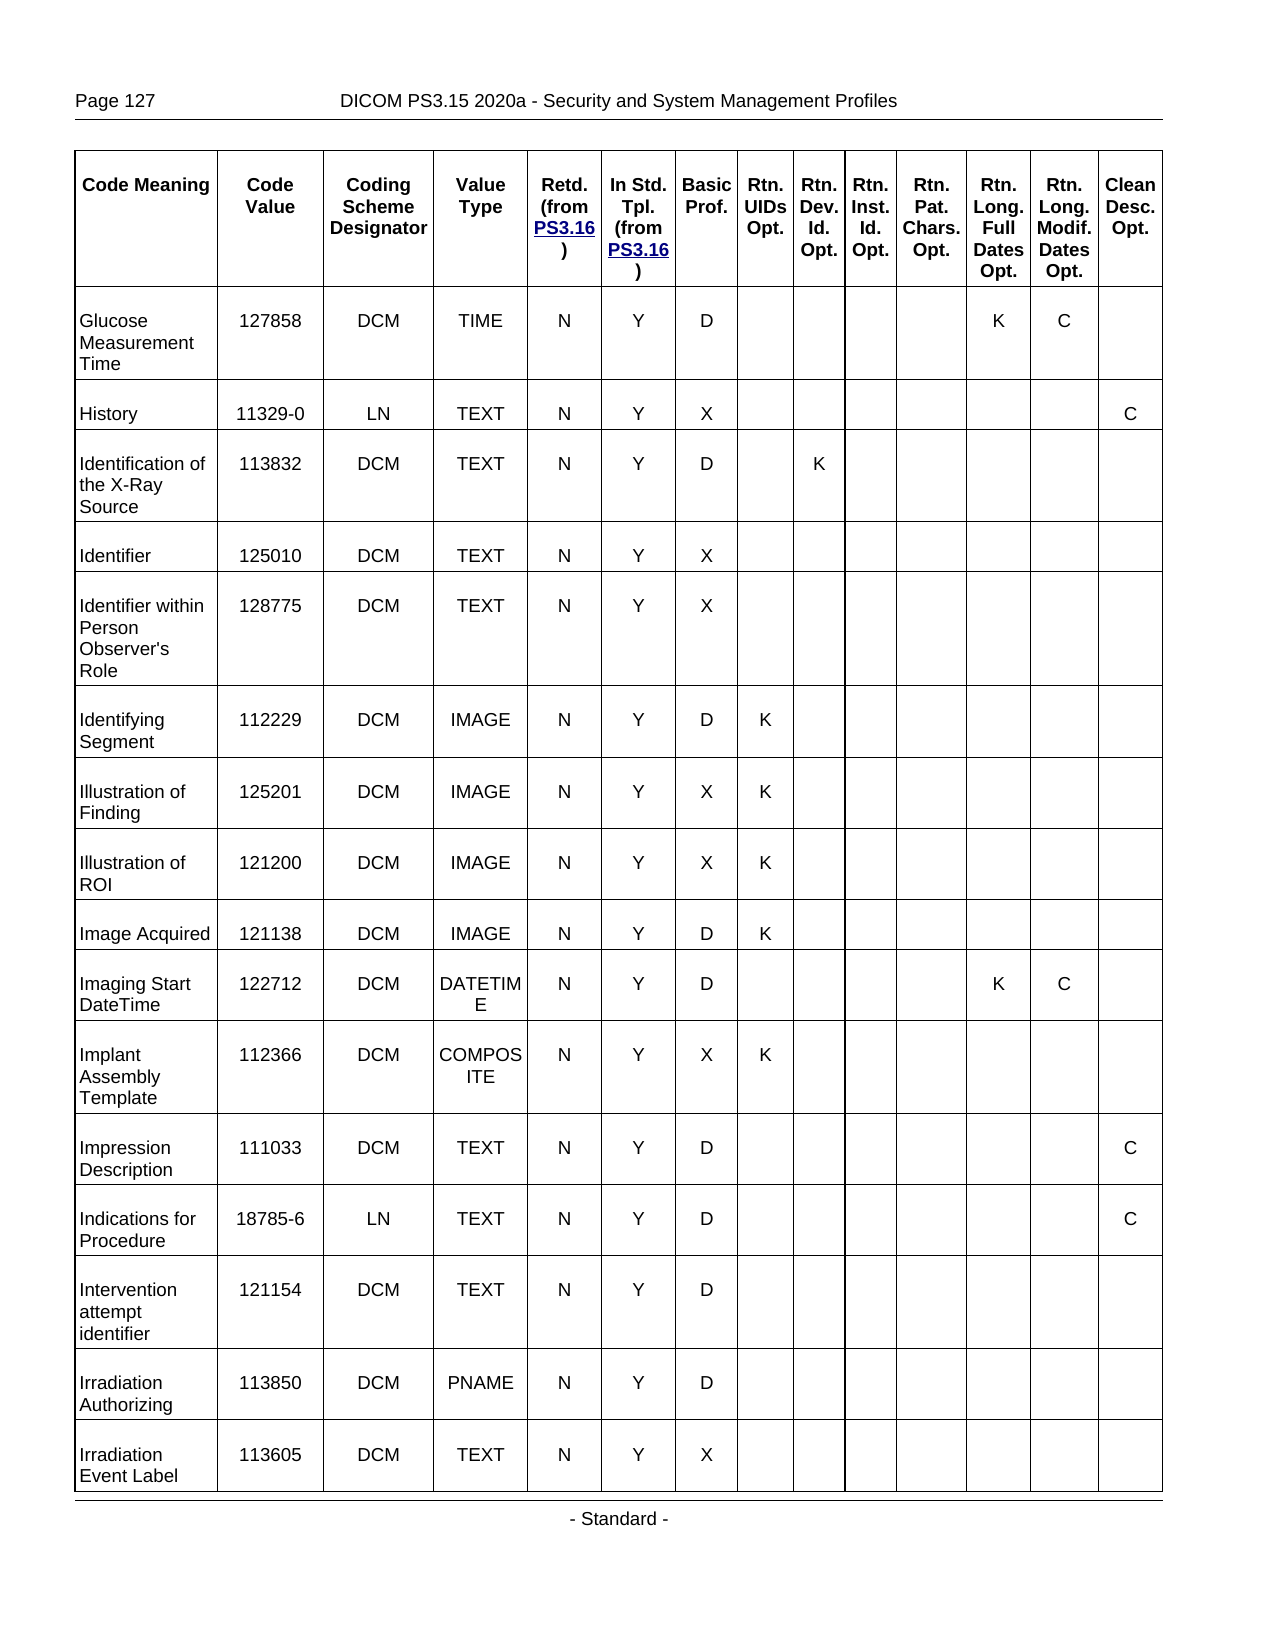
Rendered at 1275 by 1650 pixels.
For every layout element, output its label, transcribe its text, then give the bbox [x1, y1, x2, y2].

table_cell [738, 522, 793, 571]
table_cell N [528, 287, 601, 379]
table_cell 125010 [218, 522, 323, 571]
table_cell [1099, 900, 1162, 949]
table_cell [738, 1256, 793, 1348]
table_cell IMAGE [434, 900, 527, 949]
table_cell TEXT [434, 1185, 527, 1255]
table_cell D [676, 287, 737, 379]
table_cell N [528, 1420, 601, 1491]
table_cell TIME [434, 287, 527, 379]
table_cell DCM [324, 522, 433, 571]
table_cell K [967, 287, 1030, 379]
table_cell [1031, 1256, 1098, 1348]
table_cell C [1031, 287, 1098, 379]
table_cell [794, 287, 844, 379]
table_cell K [967, 950, 1030, 1020]
table_cell [846, 287, 896, 379]
table_cell X [676, 572, 737, 685]
table_cell N [528, 1185, 601, 1255]
table_cell [794, 1021, 844, 1113]
table_cell DATETIME [434, 950, 527, 1020]
table_cell [897, 572, 966, 685]
table_cell [794, 572, 844, 685]
table_cell [794, 900, 844, 949]
table_cell [1099, 950, 1162, 1020]
table_cell [897, 686, 966, 757]
table_cell Y [602, 1114, 675, 1184]
table_cell DCM [324, 287, 433, 379]
table_header Value Type [434, 151, 527, 286]
table_cell N [528, 686, 601, 757]
table_cell N [528, 380, 601, 428]
table_cell Impression Description [76, 1114, 217, 1184]
table_cell X [676, 1420, 737, 1491]
table_cell [846, 572, 896, 685]
table_cell [1099, 686, 1162, 757]
table_cell [897, 1256, 966, 1348]
table_cell [967, 1185, 1030, 1255]
table_cell D [676, 1349, 737, 1419]
table_cell D [676, 686, 737, 757]
table_cell [1031, 1349, 1098, 1419]
table_cell 112366 [218, 1021, 323, 1113]
table_cell [1099, 758, 1162, 828]
table_cell Illustration of Finding [76, 758, 217, 828]
table_cell K [738, 1021, 793, 1113]
table_cell K [794, 430, 844, 521]
table_cell [897, 758, 966, 828]
table_cell [738, 1185, 793, 1255]
table_cell [1031, 758, 1098, 828]
table_cell DCM [324, 686, 433, 757]
table_cell COMPOSITE [434, 1021, 527, 1113]
table_cell D [676, 900, 737, 949]
table_cell [967, 1349, 1030, 1419]
table_cell DCM [324, 1349, 433, 1419]
table_cell D [676, 950, 737, 1020]
table_cell X [676, 1021, 737, 1113]
table_cell 122712 [218, 950, 323, 1020]
table_cell [967, 430, 1030, 521]
table_cell N [528, 1114, 601, 1184]
table_cell [846, 1420, 896, 1491]
table_cell N [528, 950, 601, 1020]
table_cell IMAGE [434, 686, 527, 757]
table_cell C [1099, 1185, 1162, 1255]
table_cell [1031, 1185, 1098, 1255]
table_cell [1031, 900, 1098, 949]
table_cell [846, 950, 896, 1020]
table_cell [794, 686, 844, 757]
table_cell [738, 1349, 793, 1419]
table_cell [1099, 287, 1162, 379]
table_cell 127858 [218, 287, 323, 379]
table_cell [967, 1256, 1030, 1348]
table_cell [1031, 430, 1098, 521]
table_cell Y [602, 900, 675, 949]
table_cell [794, 1185, 844, 1255]
table_cell DCM [324, 900, 433, 949]
table_header Basic Prof. [676, 151, 737, 286]
table_cell [1099, 1256, 1162, 1348]
table_cell N [528, 1021, 601, 1113]
table_cell IMAGE [434, 829, 527, 899]
table_cell TEXT [434, 572, 527, 685]
table_header Rtn. Long. Full Dates Opt. [967, 151, 1030, 286]
table_cell [846, 900, 896, 949]
table_cell 113850 [218, 1349, 323, 1419]
table_cell [738, 1114, 793, 1184]
table_cell Y [602, 1256, 675, 1348]
table_cell Y [602, 430, 675, 521]
table_header Retd. (from PS3.16) [528, 151, 601, 286]
table_cell K [738, 758, 793, 828]
table_cell 112229 [218, 686, 323, 757]
table_cell 121200 [218, 829, 323, 899]
table_cell C [1031, 950, 1098, 1020]
table_cell [738, 287, 793, 379]
table_cell [794, 1114, 844, 1184]
table_cell X [676, 522, 737, 571]
table_cell DCM [324, 758, 433, 828]
table_cell [967, 758, 1030, 828]
table_cell [1031, 1420, 1098, 1491]
table_cell [1099, 829, 1162, 899]
table_cell Glucose Measurement Time [76, 287, 217, 379]
table_cell [846, 686, 896, 757]
table_cell [738, 950, 793, 1020]
table_cell Y [602, 1349, 675, 1419]
table_cell DCM [324, 572, 433, 685]
table_cell [897, 829, 966, 899]
table_cell [846, 829, 896, 899]
table_cell [738, 380, 793, 428]
table_cell [1099, 1349, 1162, 1419]
table_cell DCM [324, 430, 433, 521]
table_cell 128775 [218, 572, 323, 685]
table_cell 18785-6 [218, 1185, 323, 1255]
table_cell 11329-0 [218, 380, 323, 428]
table_cell 111033 [218, 1114, 323, 1184]
table_cell [794, 1349, 844, 1419]
table_cell [846, 430, 896, 521]
table_cell C [1099, 1114, 1162, 1184]
table_cell N [528, 430, 601, 521]
table_cell 121154 [218, 1256, 323, 1348]
table_cell Intervention attempt identifier [76, 1256, 217, 1348]
table_cell D [676, 1114, 737, 1184]
table_cell [738, 572, 793, 685]
table_cell TEXT [434, 430, 527, 521]
table_cell [897, 1021, 966, 1113]
table_cell Identifying Segment [76, 686, 217, 757]
table_cell Identification of the X-Ray Source [76, 430, 217, 521]
table_cell [794, 829, 844, 899]
table_cell TEXT [434, 1114, 527, 1184]
table_cell Identifier within Person Observer's Role [76, 572, 217, 685]
table_cell [846, 522, 896, 571]
table_cell [897, 1185, 966, 1255]
table_cell PNAME [434, 1349, 527, 1419]
table_cell [1099, 522, 1162, 571]
table_cell DCM [324, 1256, 433, 1348]
table_cell DCM [324, 1021, 433, 1113]
table_cell DCM [324, 1420, 433, 1491]
table_cell [1099, 1021, 1162, 1113]
table_cell Irradiation Event Label [76, 1420, 217, 1491]
table_cell Y [602, 758, 675, 828]
table_cell K [738, 829, 793, 899]
table_cell Y [602, 686, 675, 757]
table_cell LN [324, 1185, 433, 1255]
table_cell TEXT [434, 1420, 527, 1491]
table_cell Implant Assembly Template [76, 1021, 217, 1113]
table_cell [846, 1185, 896, 1255]
table_cell Image Acquired [76, 900, 217, 949]
table_cell 113605 [218, 1420, 323, 1491]
table_cell Y [602, 522, 675, 571]
table_cell 113832 [218, 430, 323, 521]
table_cell N [528, 1256, 601, 1348]
table_cell [967, 1114, 1030, 1184]
table_cell N [528, 758, 601, 828]
table_cell Irradiation Authorizing [76, 1349, 217, 1419]
table_cell [897, 380, 966, 428]
table_cell [967, 686, 1030, 757]
table_cell N [528, 1349, 601, 1419]
table_cell [846, 758, 896, 828]
table_header Coding Scheme Designator [324, 151, 433, 286]
table_header Code Value [218, 151, 323, 286]
table_header In Std. Tpl. (from PS3.16) [602, 151, 675, 286]
table_cell N [528, 900, 601, 949]
table_cell Y [602, 572, 675, 685]
table_cell [897, 1114, 966, 1184]
table_cell [794, 950, 844, 1020]
table_cell [967, 522, 1030, 571]
table_cell X [676, 758, 737, 828]
table_cell [897, 522, 966, 571]
table_cell TEXT [434, 380, 527, 428]
table_cell N [528, 829, 601, 899]
table_cell Identifier [76, 522, 217, 571]
table_cell [967, 829, 1030, 899]
table_cell C [1099, 380, 1162, 428]
table_cell [846, 1256, 896, 1348]
table_cell [897, 900, 966, 949]
table_cell [967, 1021, 1030, 1113]
table_cell [967, 900, 1030, 949]
table_header Code Meaning [76, 151, 217, 286]
table_cell [738, 1420, 793, 1491]
table_cell [1031, 572, 1098, 685]
table_cell K [738, 900, 793, 949]
table_header Rtn. Long. Modif. Dates Opt. [1031, 151, 1098, 286]
table_cell [846, 1021, 896, 1113]
table_cell [1031, 1021, 1098, 1113]
table_cell [1099, 1420, 1162, 1491]
table_cell [1099, 430, 1162, 521]
table_cell [1099, 572, 1162, 685]
table_cell LN [324, 380, 433, 428]
table_cell Y [602, 380, 675, 428]
table_cell K [738, 686, 793, 757]
table_cell Y [602, 1420, 675, 1491]
table_header Rtn. UIDs Opt. [738, 151, 793, 286]
table_cell D [676, 430, 737, 521]
table_cell [794, 1420, 844, 1491]
table_cell [738, 430, 793, 521]
table_cell Imaging Start DateTime [76, 950, 217, 1020]
table_cell Illustration of ROI [76, 829, 217, 899]
table_cell [967, 1420, 1030, 1491]
table_cell X [676, 829, 737, 899]
table_cell [794, 522, 844, 571]
table_cell [897, 430, 966, 521]
table_cell [1031, 380, 1098, 428]
table_cell D [676, 1256, 737, 1348]
table_cell [846, 1114, 896, 1184]
table_cell DCM [324, 950, 433, 1020]
table_cell [897, 1349, 966, 1419]
table_cell D [676, 1185, 737, 1255]
table_cell [897, 950, 966, 1020]
table_header Rtn. Inst. Id. Opt. [846, 151, 896, 286]
table_cell [794, 758, 844, 828]
table_header Rtn. Dev. Id. Opt. [794, 151, 844, 286]
table_cell Y [602, 950, 675, 1020]
table_cell Y [602, 287, 675, 379]
table_cell [897, 287, 966, 379]
table_cell N [528, 522, 601, 571]
table_cell [794, 1256, 844, 1348]
table_cell Y [602, 829, 675, 899]
table_cell [794, 380, 844, 428]
table_cell [1031, 522, 1098, 571]
table_cell [967, 380, 1030, 428]
table_cell DCM [324, 1114, 433, 1184]
table_header Rtn. Pat. Chars. Opt. [897, 151, 966, 286]
table_header Clean Desc. Opt. [1099, 151, 1162, 286]
table_cell Indications for Procedure [76, 1185, 217, 1255]
table_cell 125201 [218, 758, 323, 828]
table_cell [846, 380, 896, 428]
table_cell Y [602, 1021, 675, 1113]
table_cell [1031, 1114, 1098, 1184]
table_cell X [676, 380, 737, 428]
table_cell [1031, 686, 1098, 757]
table_cell IMAGE [434, 758, 527, 828]
table_cell History [76, 380, 217, 428]
table_cell [1031, 829, 1098, 899]
table_cell TEXT [434, 522, 527, 571]
table_cell TEXT [434, 1256, 527, 1348]
table_cell [897, 1420, 966, 1491]
table_cell DCM [324, 829, 433, 899]
table_cell N [528, 572, 601, 685]
table_cell 121138 [218, 900, 323, 949]
table_cell [846, 1349, 896, 1419]
table_cell [967, 572, 1030, 685]
table_cell Y [602, 1185, 675, 1255]
